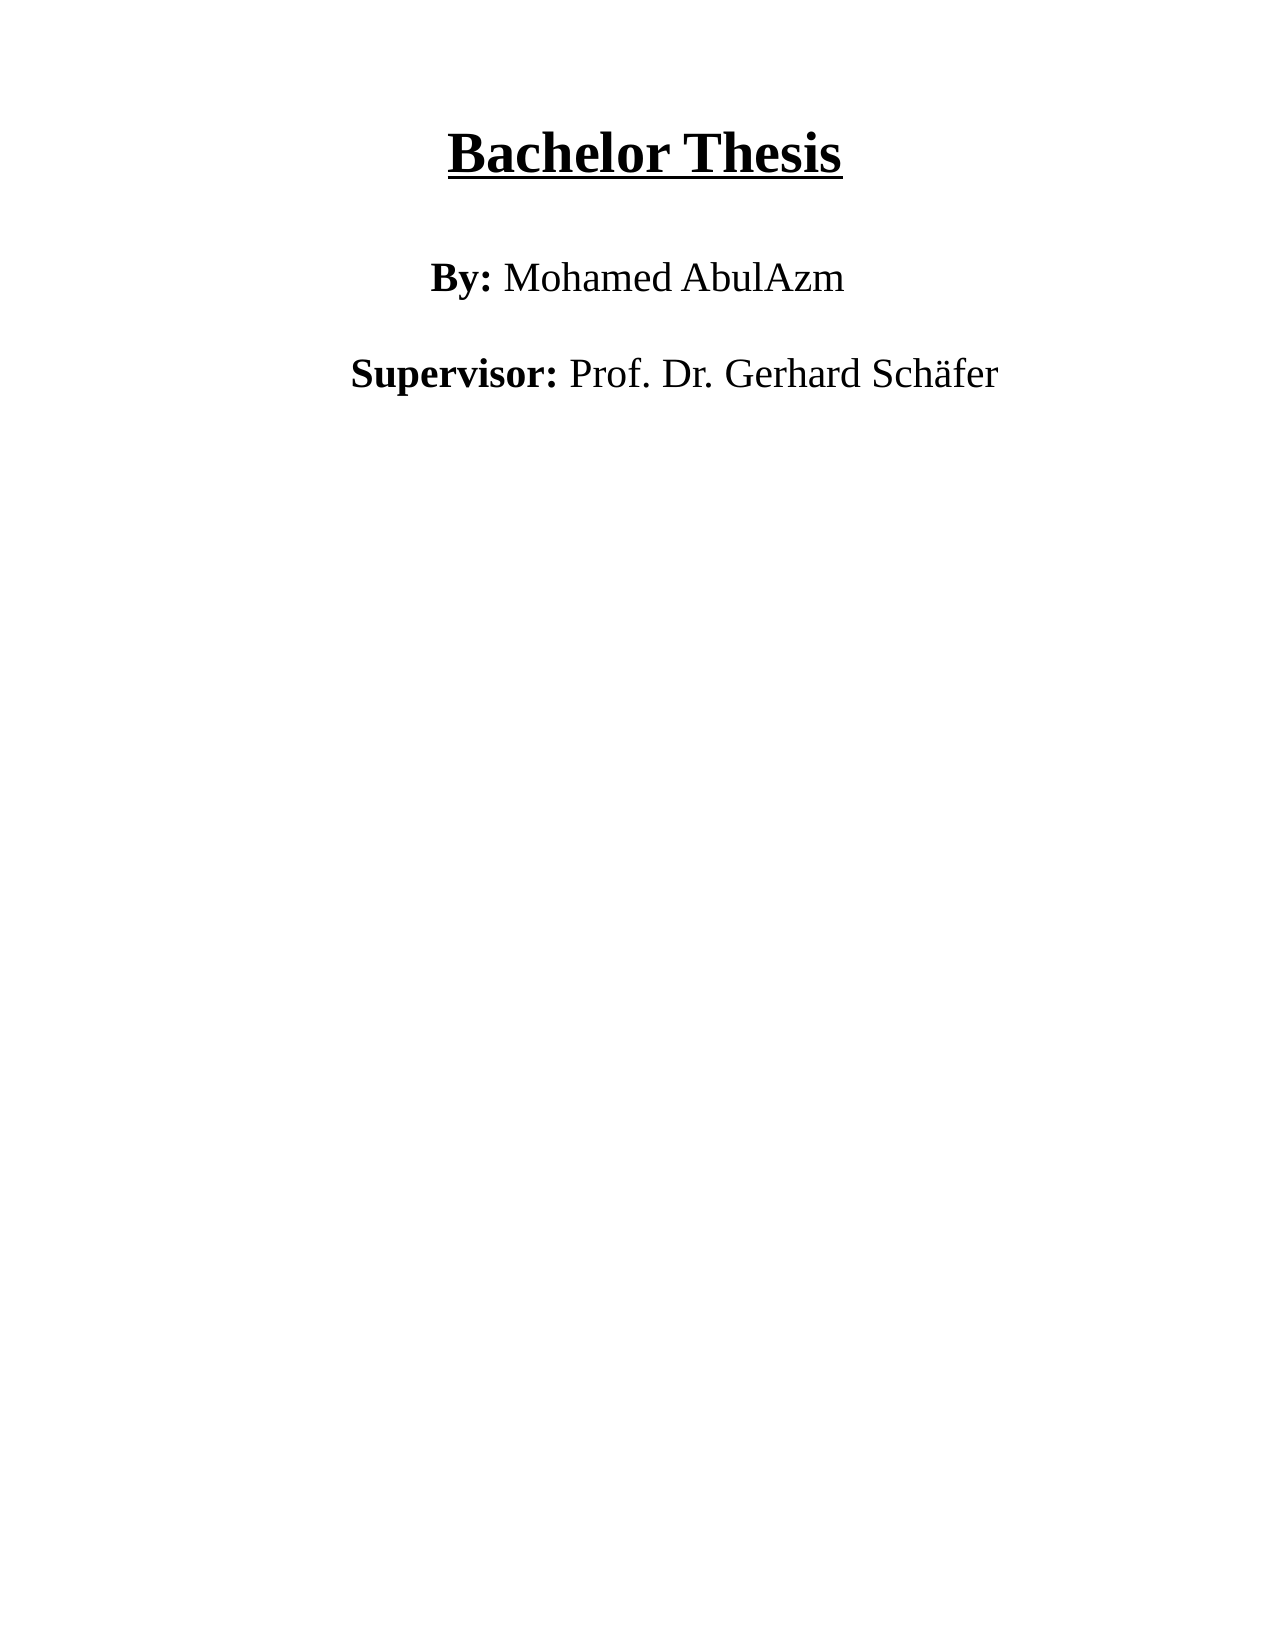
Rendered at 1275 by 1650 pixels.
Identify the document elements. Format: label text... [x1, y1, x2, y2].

text By: Mohamed AbulAzm [118, 252, 1157, 300]
text Bachelor Thesis [118, 118, 1157, 185]
text Supervisor: Prof. Dr. Gerhard Schäfer [118, 348, 1157, 396]
